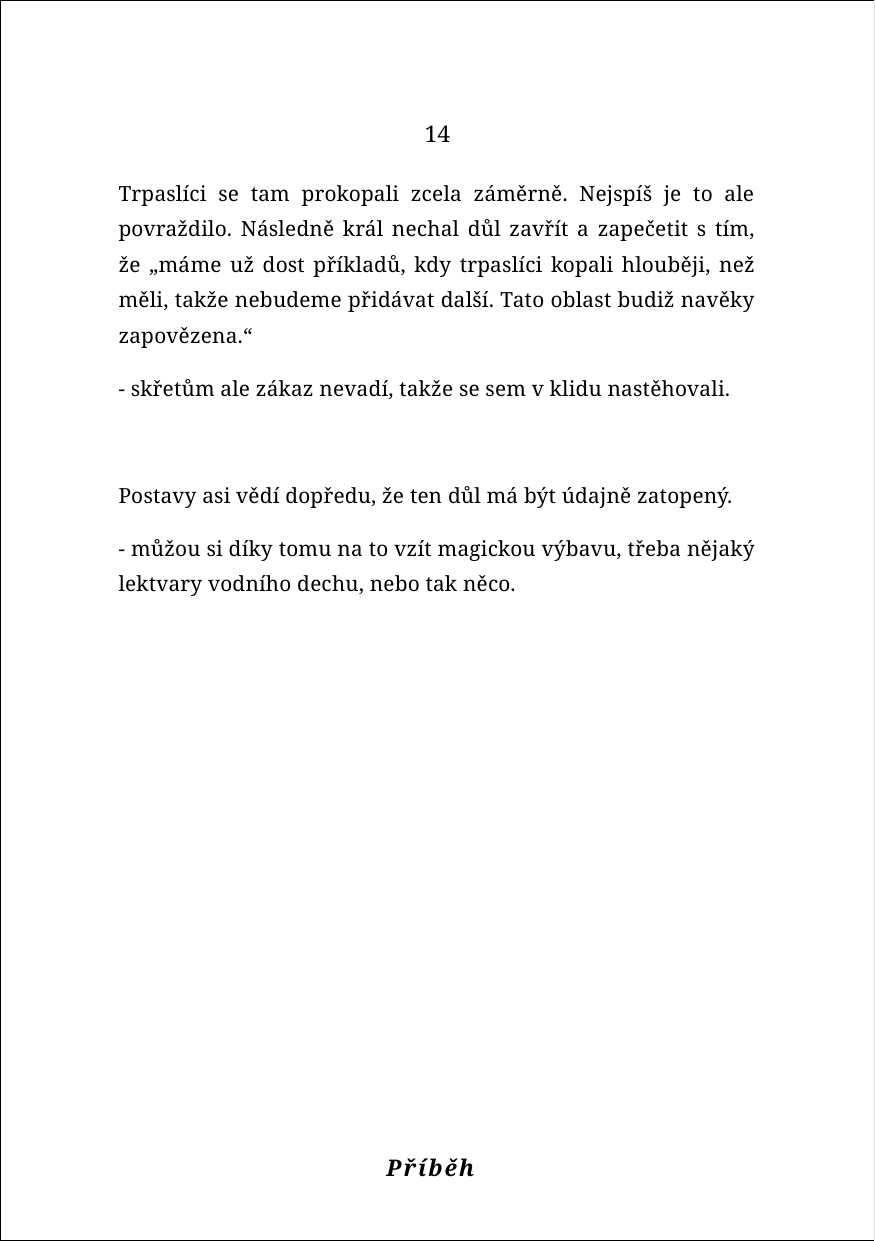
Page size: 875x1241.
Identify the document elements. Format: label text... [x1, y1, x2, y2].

text Postavy asi vědí dopředu, že ten důl má být údajně zatopený. [118, 481, 756, 509]
text - skřetům ale zákaz nevadí, takže se sem v klidu nastěhovali. [118, 374, 756, 403]
text - můžou si díky tomu na to vzít magickou výbavu, třeba nějaký lektvary vodního dechu, nebo tak něco. [118, 534, 756, 598]
text Trpaslíci se tam prokopali zcela záměrně. Nejspíš je to ale povraždilo. Následně král nechal důl zavřít a zapečetit s tím, že „máme už dost příkladů, kdy trpaslíci kopali hlouběji, než měli, takže nebudeme přidávat další. Tato oblast budiž navěky zapovězena.“ [118, 179, 756, 349]
